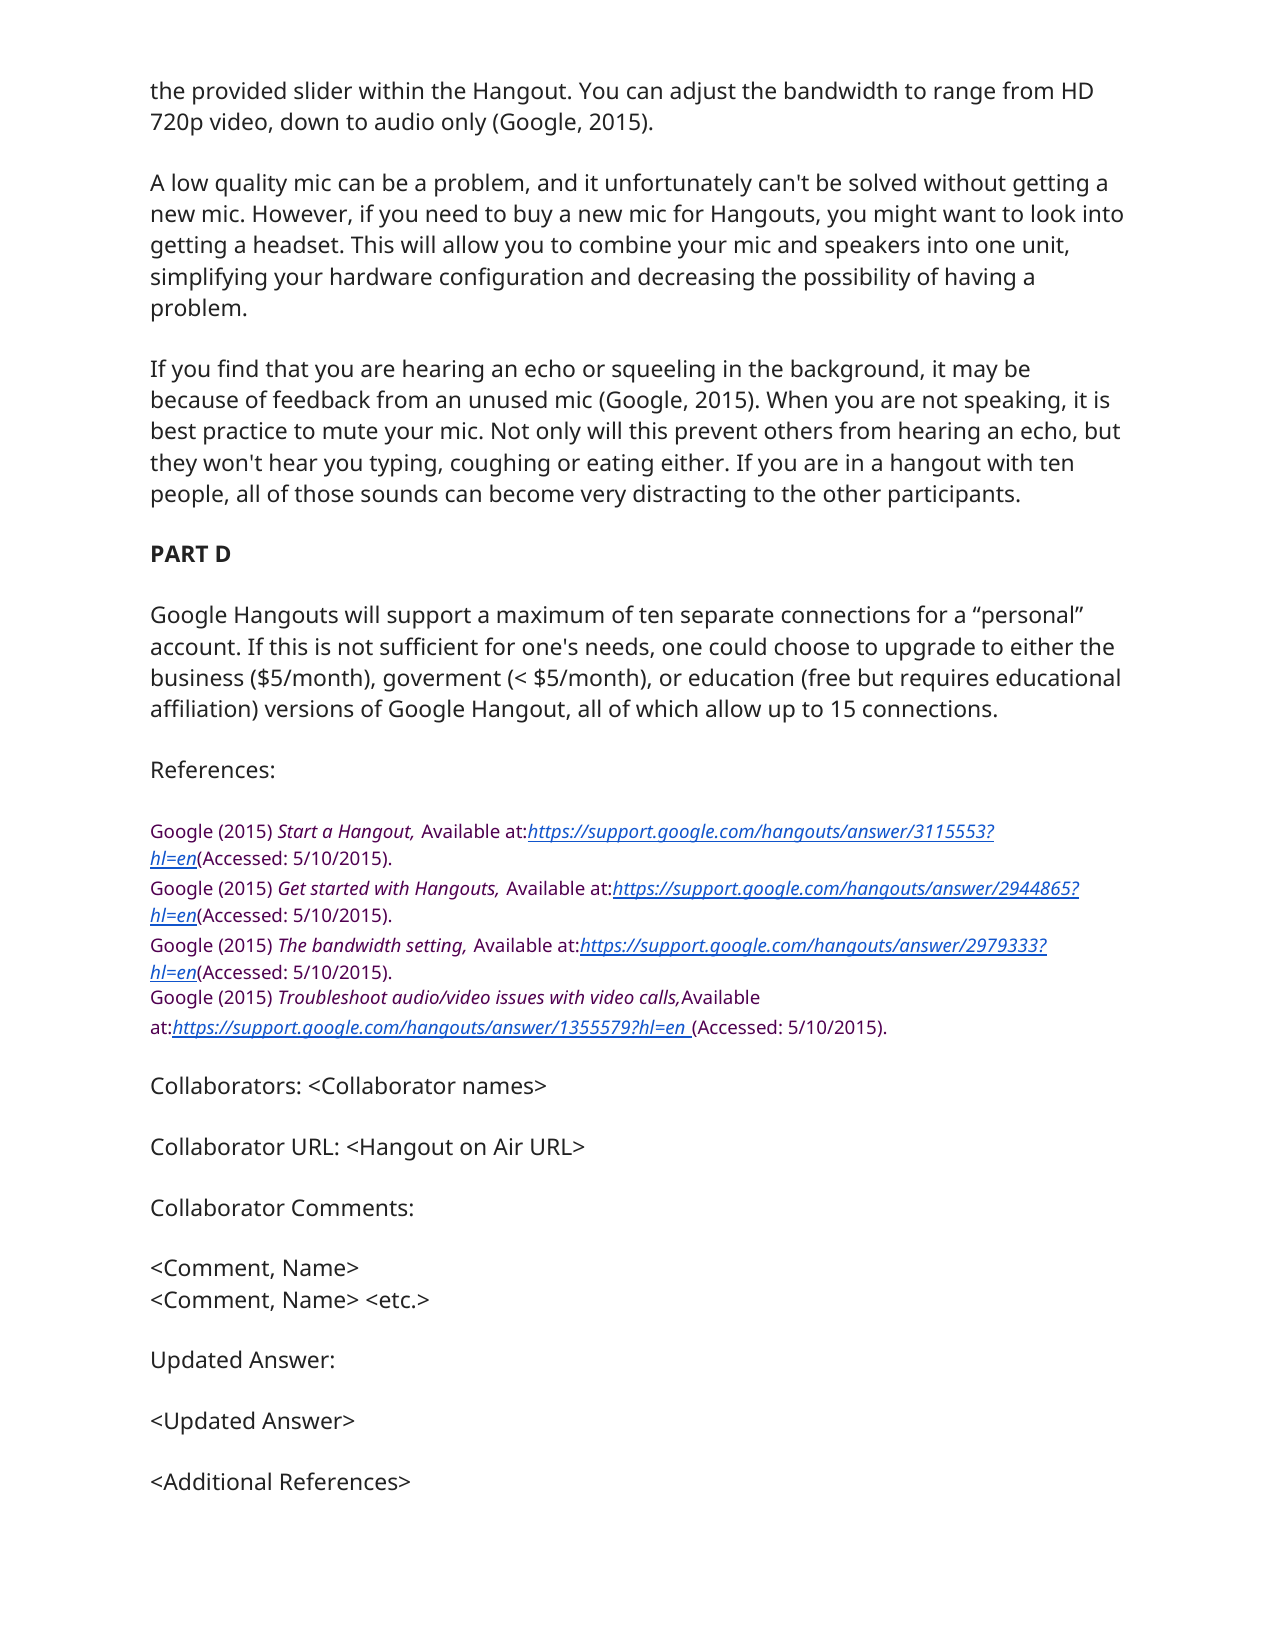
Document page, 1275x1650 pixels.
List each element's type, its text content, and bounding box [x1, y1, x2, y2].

text Google (2015) Start a Hangout, Available at:https://support.google.com/hangouts/answer/3115553?hl=en(Accessed: 5/10/2015). [150, 814, 1125, 871]
text Google Hangouts will support a maximum of ten separate connections for a “personal” account. If this is not sufficient for one's needs, one could choose to upgrade to either the business ($5/month), goverment (< $5/month), or education (free but requires educational affiliation) versions of Google Hangout, all of which allow up to 15 connections. [150, 599, 1125, 724]
text <Comment, Name> <Comment, Name> <etc.> [150, 1252, 1125, 1315]
text PART D [150, 538, 1125, 570]
text <Updated Answer> [150, 1405, 1125, 1436]
text Google (2015) The bandwidth setting, Available at:https://support.google.com/hangouts/answer/2979333?hl=en(Accessed: 5/10/2015). [150, 928, 1125, 985]
text <Additional References> [150, 1466, 1125, 1497]
text Google (2015) Troubleshoot audio/video issues with video calls,Available at:https://support.google.com/hangouts/answer/1355579?hl=en (Accessed: 5/10/2015). [150, 985, 1125, 1041]
text If you find that you are hearing an echo or squeeling in the background, it may be because of feedback from an unused mic (Google, 2015). When you are not speaking, it is best practice to mute your mic. Not only will this prevent others from hearing an echo, but they won't hear you typing, coughing or eating either. If you are in a hangout with ten people, all of those sounds can become very distracting to the other participants. [150, 353, 1125, 509]
text A low quality mic can be a problem, and it unfortunately can't be solved without getting a new mic. However, if you need to buy a new mic for Hangouts, you might want to look into getting a headset. This will allow you to combine your mic and speakers into one unit, simplifying your hardware configuration and decreasing the possibility of having a problem. [150, 167, 1125, 323]
text Updated Answer: [150, 1344, 1125, 1376]
text Collaborator Comments: [150, 1192, 1125, 1223]
text Collaborators: <Collaborator names> [150, 1070, 1125, 1101]
text the provided slider within the Hangout. You can adjust the bandwidth to range from HD 720p video, down to audio only (Google, 2015). [150, 75, 1125, 137]
text Collaborator URL: <Hangout on Air URL> [150, 1131, 1125, 1162]
text References: [150, 754, 1125, 785]
text Google (2015) Get started with Hangouts, Available at:https://support.google.com/hangouts/answer/2944865?hl=en(Accessed: 5/10/2015). [150, 871, 1125, 928]
